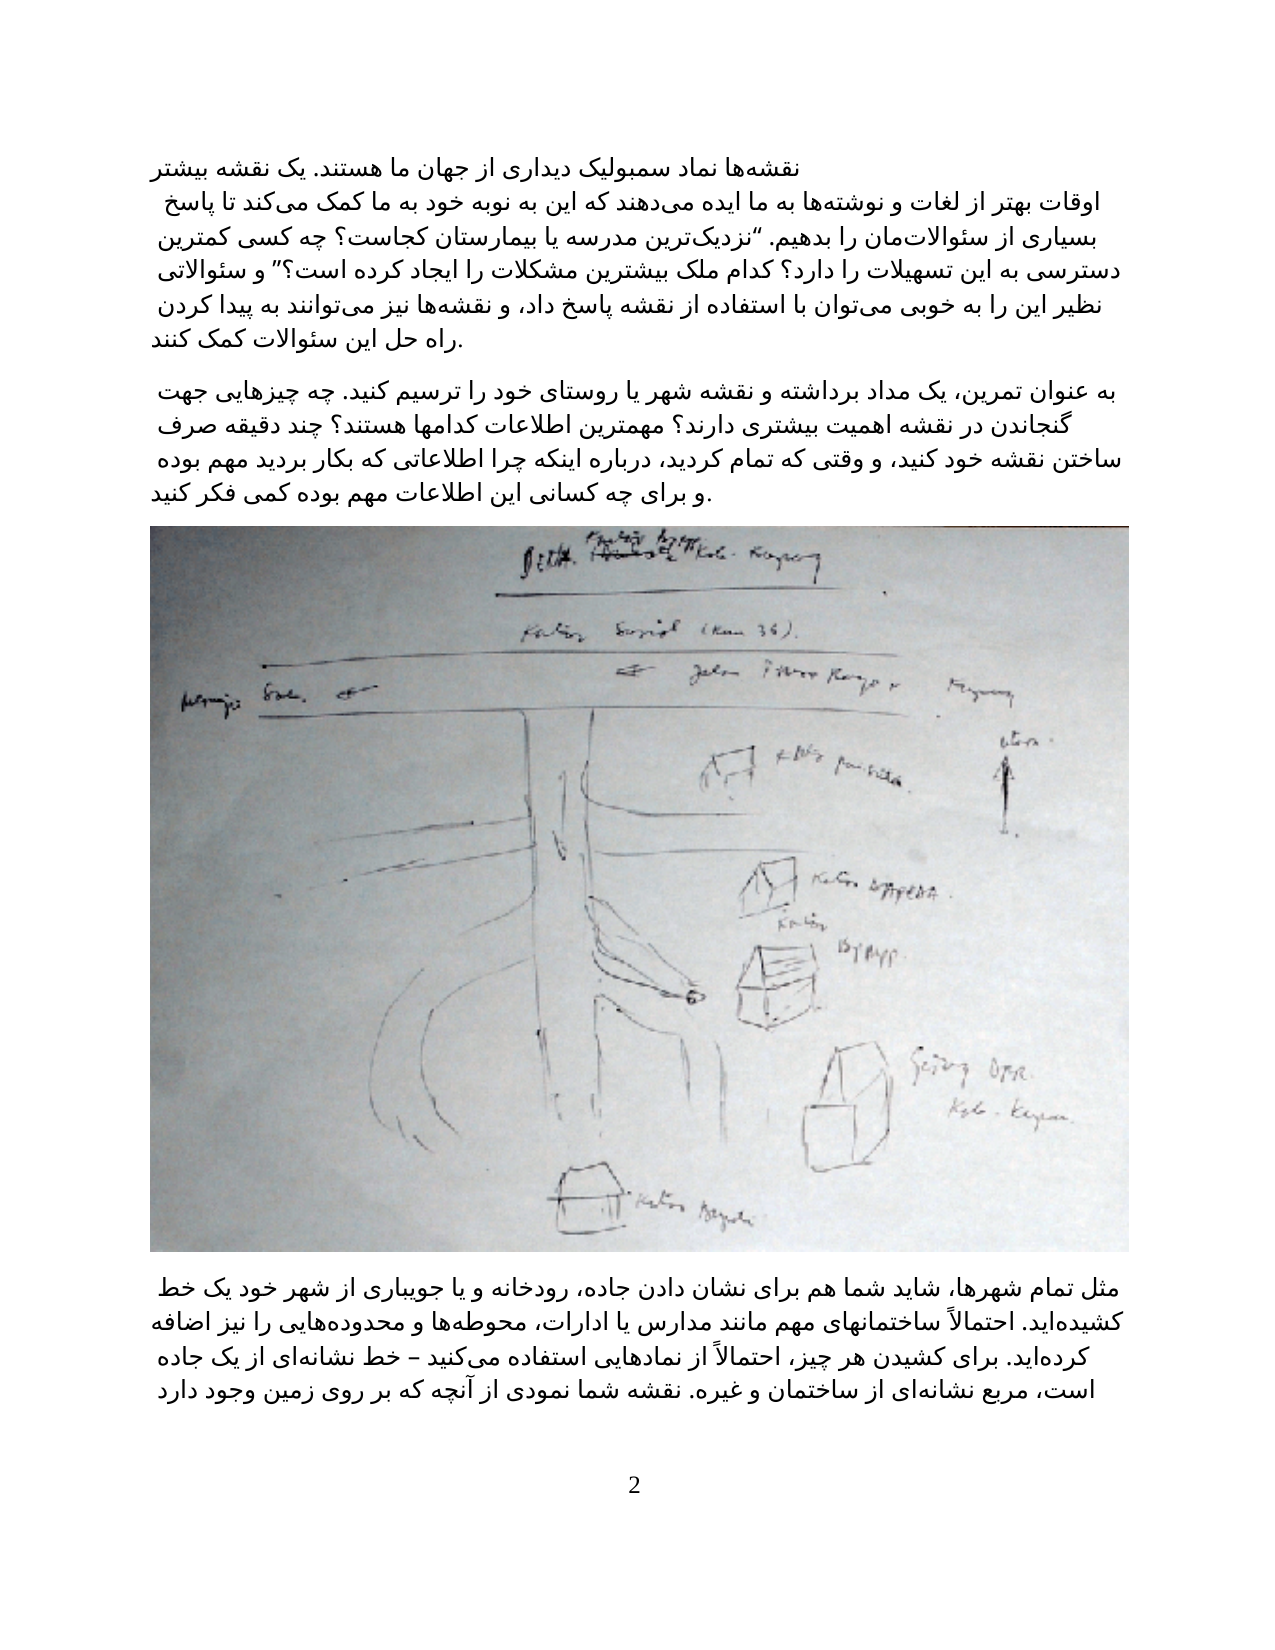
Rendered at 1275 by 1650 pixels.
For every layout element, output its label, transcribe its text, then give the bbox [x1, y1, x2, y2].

picture [150, 526, 1129, 1252]
text به عنوان تمرین، یک مداد برداشته و نقشه شهر یا روستای خود را ترسیم کنید. چه چیزهایی جهت گنجاندن در نقشه اهمیت بیشتری دارند؟ مهمترین اطلاعات کدامها هستند؟ چند دقیقه صرف ساختن نقشه خود کنید، و وقتی که تمام کردید، درباره اینکه چرا اطلاعاتی که بکار بردید مهم بوده و برای چه کسانی این اطلاعات مهم بوده کمی فکر کنید. [150, 372, 1125, 508]
text نقشه‌ها نماد سمبولیک دیداری از جهان ما هستند. یک نقشه‌ بیشتر اوقات بهتر از لغات و نوشته‌ها به ما ایده می‌دهند که این به نوبه خود به ما کمک می‌کند تا پاسخ بسیاری از سئوالات‌مان را بدهیم. “نزدیک‌ترین مدرسه یا بیمارستان کجاست؟ چه کسی کمترین دسترسی به این تسهیلات را دارد؟ کدام ملک بیشترین مشکلات را ایجاد کرده است؟” و سئوالاتی نظیر این را به خوبی می‌توان با استفاده از نقشه پاسخ داد، و نقشه‌ها نیز می‌توانند به پیدا کردن راه حل این سئوالات کمک کنند. [150, 150, 1125, 354]
text مثل تمام شهرها، شاید شما هم برای نشان دادن جاده، رودخانه و یا جویباری از شهر خود یک خط کشیده‌اید. احتمالاً ساختمانهای مهم مانند مدارس یا ادارات، محوطه‌ها و محدوده‌هایی را نیز اضافه کرده‌اید. برای کشیدن هر چیز، احتمالاً از نمادهایی استفاده می‌کنید – خط نشانه‌ای از یک جاده است، مربع نشانه‌ای از ساختمان و غیره. نقشه شما نمودی از آنچه که بر روی زمین وجود دارد است. [150, 1270, 1125, 1406]
